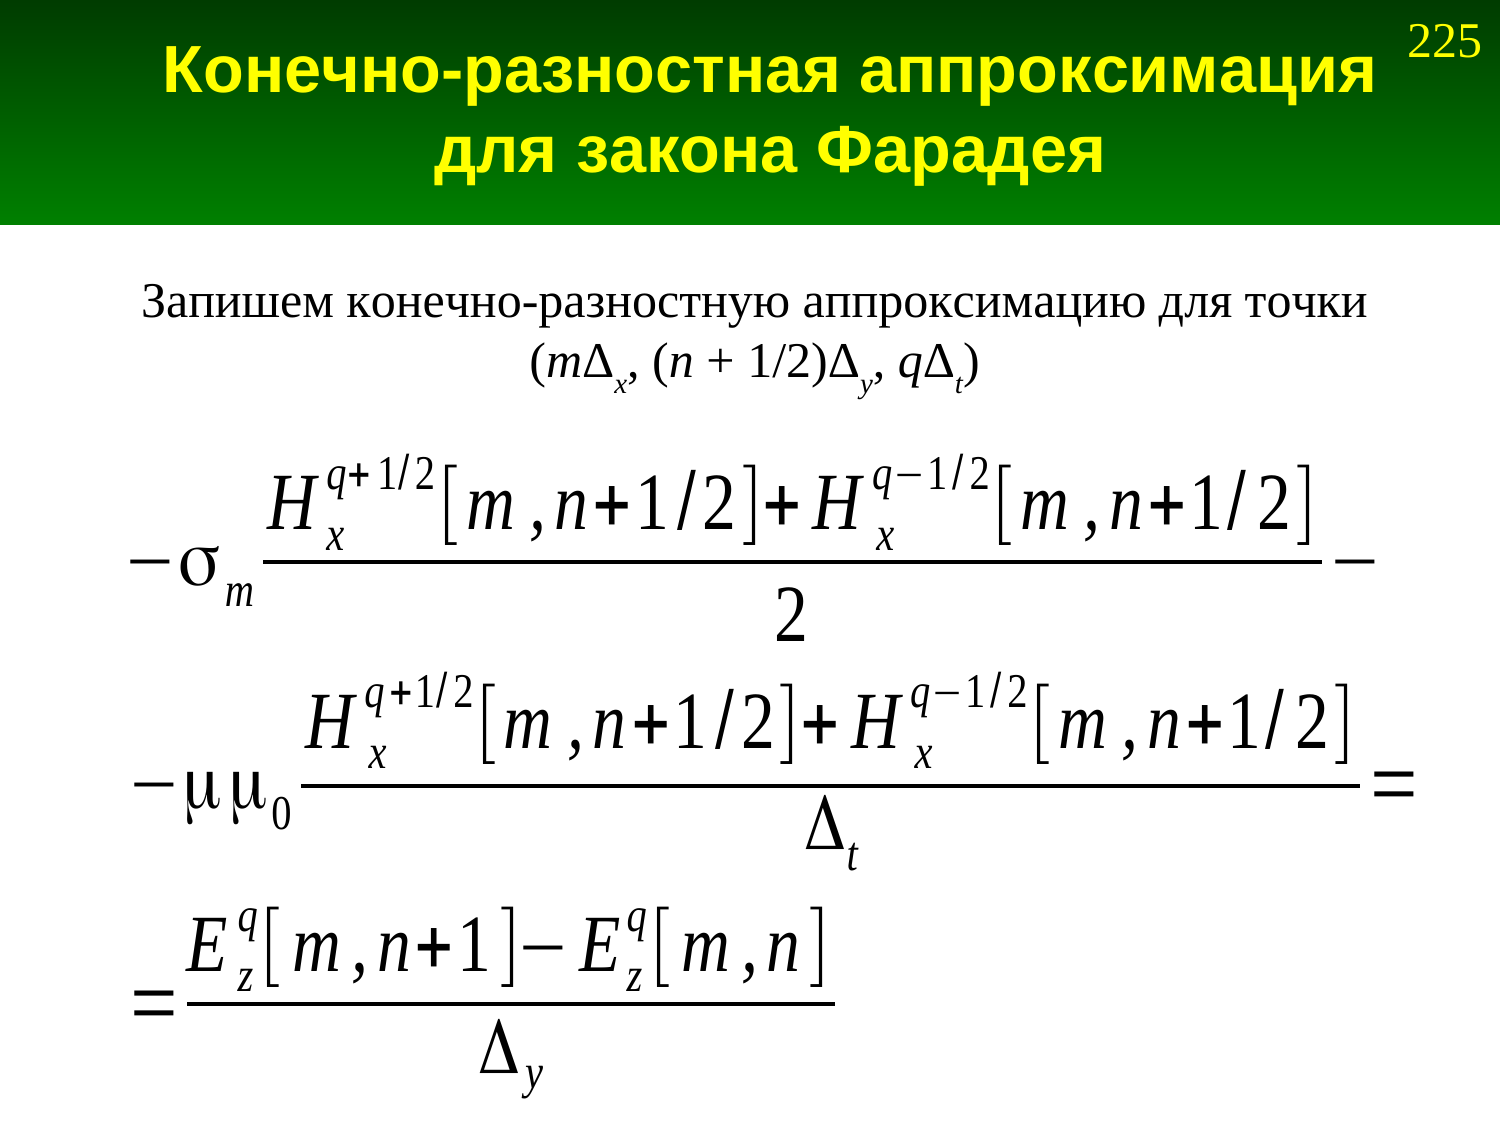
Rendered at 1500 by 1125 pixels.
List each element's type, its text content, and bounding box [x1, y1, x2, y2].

title Конечно-разностная аппроксимация для закона Фарадея [100, 7, 1441, 204]
chart [106, 443, 1438, 1101]
text_box Запишем конечно-разностную аппроксимацию для точки (mΔx, (n + 1/2)Δy, qΔt) [126, 259, 1374, 407]
